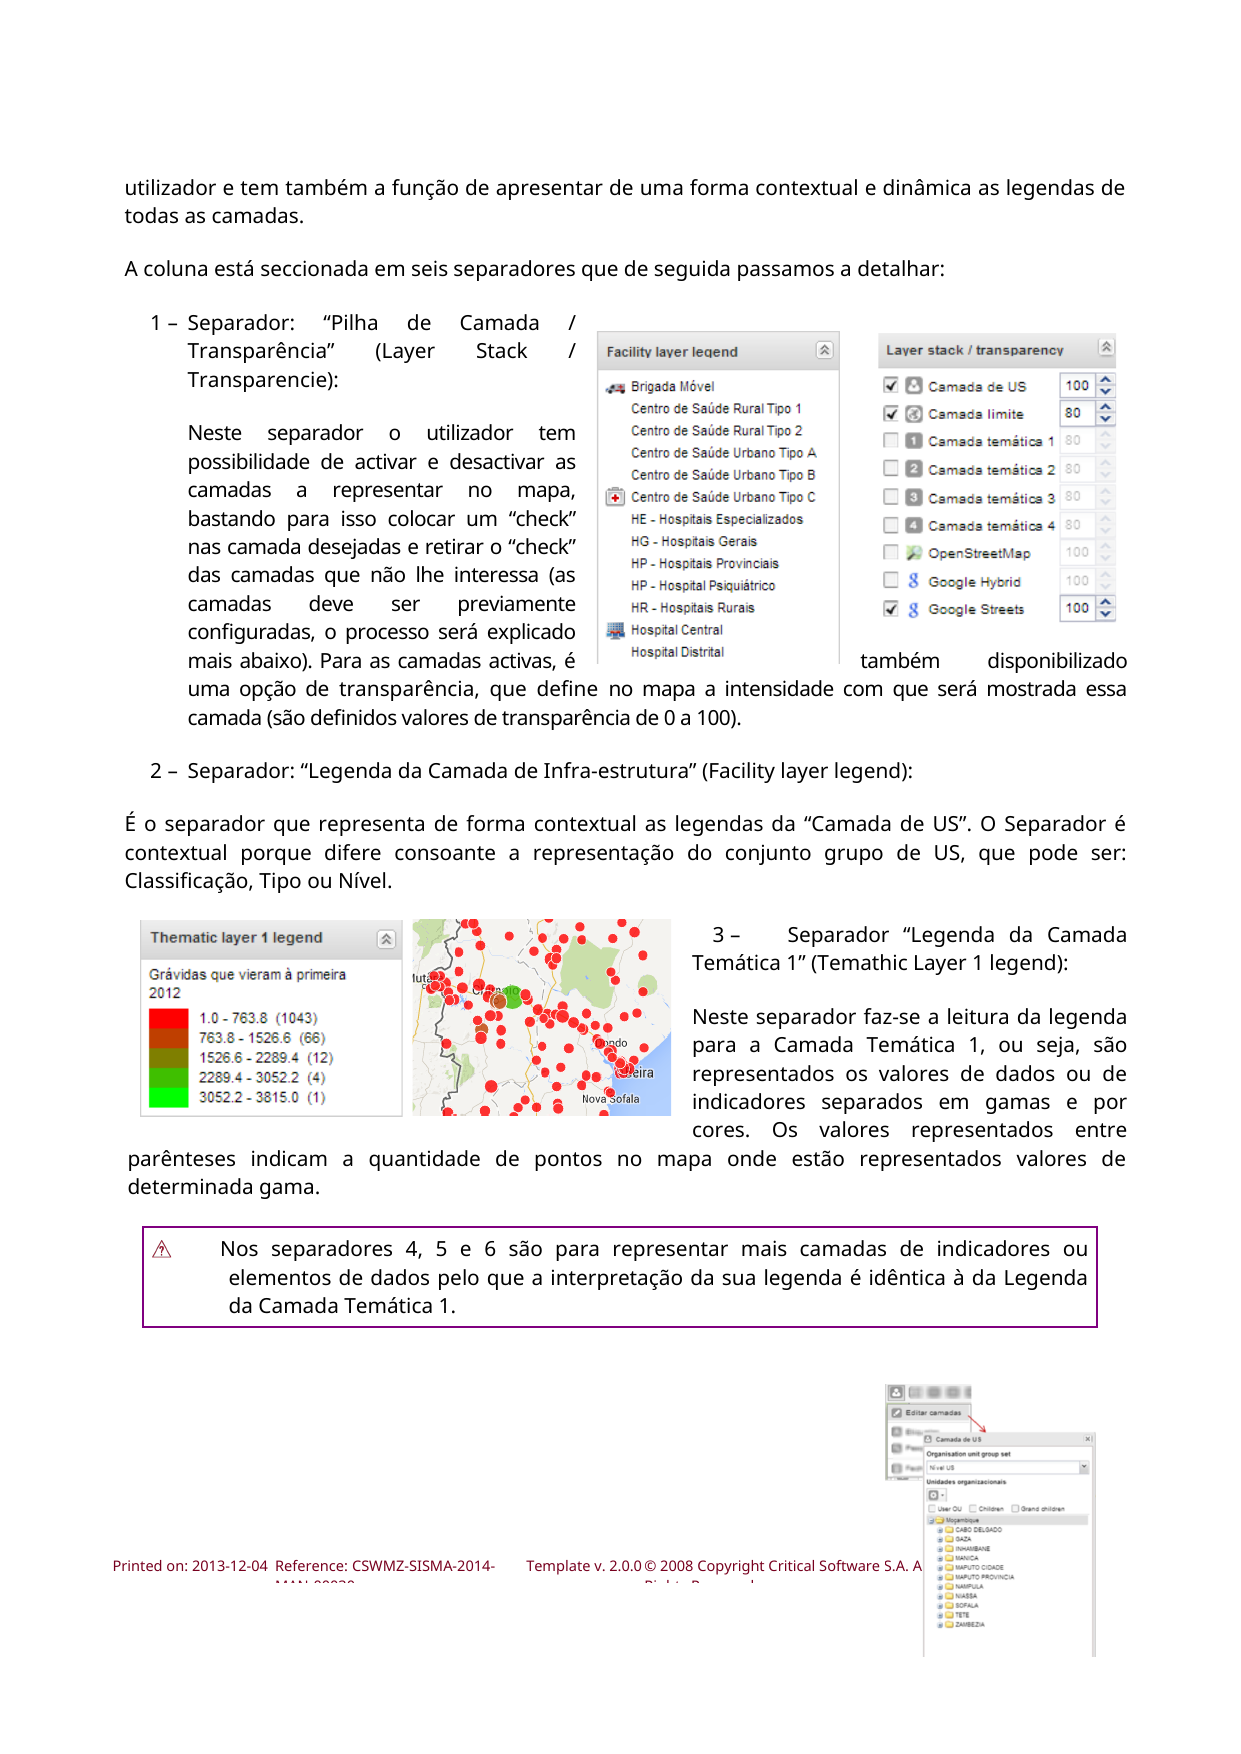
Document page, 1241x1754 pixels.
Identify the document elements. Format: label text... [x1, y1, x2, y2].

picture [878, 333, 1117, 625]
text A coluna está seccionada em seis separadores que de seguida passamos a detalhar: [124, 254, 1128, 283]
picture [140, 920, 403, 1117]
text utilizador e tem também a função de apresentar de uma forma contextual e dinâmica as legendas de todas as camadas. [124, 173, 1128, 229]
picture [151, 1239, 172, 1258]
picture [596, 331, 840, 664]
text É o separador que representa de forma contextual as legendas da “Camada de US”. O Separador é contextual porque difere consoante a representação do conjunto grupo de US, que pode ser: Classificação, Tipo ou Nível. [124, 809, 1128, 895]
list Separador “Legenda da Camada Temática 1” (Temathic Layer 1 legend): [138, 918, 1128, 1118]
text Neste separador o utilizador tem possibilidade de activar e desactivar as camadas a representar no mapa, bastando para isso colocar um “check” nas camada desejadas e retirar o “check” das camadas que não lhe interessa (as camadas deve ser previamente configuradas, o processo será explicado mais abaixo). Para as camadas activas, é também disponibilizado uma opção de transparência, que define no mapa a intensidade com que será mostrada essa camada (são definidos valores de transparência de 0 a 100). [187, 418, 1128, 731]
list Separador: “Legenda da Camada de Infra-estrutura” (Facility layer legend): [150, 756, 1128, 784]
list Separador: “Pilha de Camada / Transparência” (Layer Stack / Transparencie): [150, 308, 1128, 626]
picture [412, 919, 672, 1116]
text Neste separador faz-se a leitura da legenda para a Camada Temática 1, ou seja, são representados os valores de dados ou de indicadores separados em gamas e por cores. Os valores representados entre parênteses indicam a quantidade de pontos no mapa onde estão representados valores de determinada gama. [127, 1002, 1128, 1201]
picture [885, 1384, 1096, 1657]
list Nos separadores 4, 5 e 6 são para representar mais camadas de indicadores ou elementos de dados pelo que a interpretação da sua legenda é idêntica à da Legenda da Camada Temática 1. [144, 1228, 1096, 1326]
